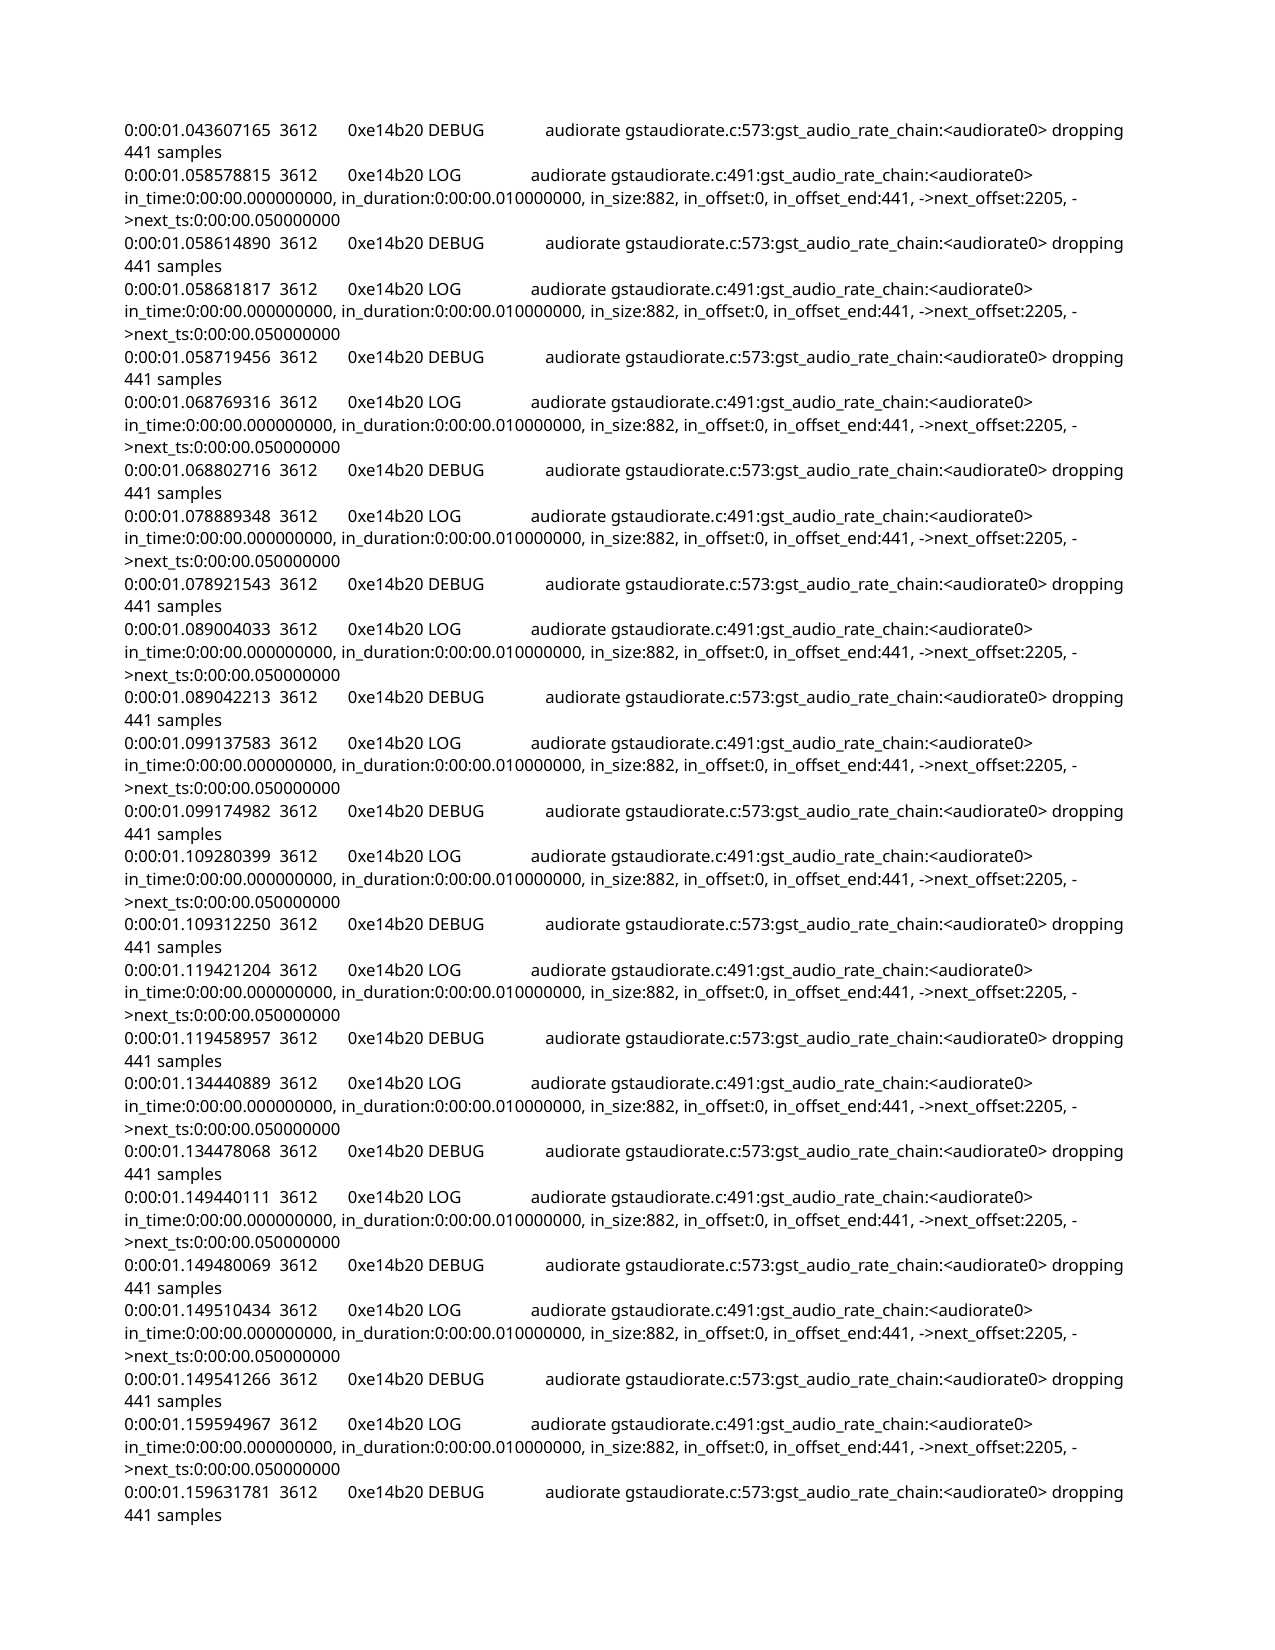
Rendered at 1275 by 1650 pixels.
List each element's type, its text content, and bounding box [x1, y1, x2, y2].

text 0:00:01.119421204 3612 0xe14b20 LOG audiorate gstaudiorate.c:491:gst_audio_rate_chain:<audiorate0> in_time:0:00:00.000000000, in_duration:0:00:00.010000000, in_size:882, in_offset:0, in_offset_end:441, ->next_offset:2205, ->next_ts:0:00:00.050000000 [124, 958, 1157, 1026]
text 0:00:01.149440111 3612 0xe14b20 LOG audiorate gstaudiorate.c:491:gst_audio_rate_chain:<audiorate0> in_time:0:00:00.000000000, in_duration:0:00:00.010000000, in_size:882, in_offset:0, in_offset_end:441, ->next_offset:2205, ->next_ts:0:00:00.050000000 [124, 1185, 1157, 1253]
text 0:00:01.089042213 3612 0xe14b20 DEBUG audiorate gstaudiorate.c:573:gst_audio_rate_chain:<audiorate0> dropping 441 samples [124, 686, 1157, 731]
text 0:00:01.109312250 3612 0xe14b20 DEBUG audiorate gstaudiorate.c:573:gst_audio_rate_chain:<audiorate0> dropping 441 samples [124, 913, 1157, 958]
text 0:00:01.089004033 3612 0xe14b20 LOG audiorate gstaudiorate.c:491:gst_audio_rate_chain:<audiorate0> in_time:0:00:00.000000000, in_duration:0:00:00.010000000, in_size:882, in_offset:0, in_offset_end:441, ->next_offset:2205, ->next_ts:0:00:00.050000000 [124, 618, 1157, 686]
text 0:00:01.149510434 3612 0xe14b20 LOG audiorate gstaudiorate.c:491:gst_audio_rate_chain:<audiorate0> in_time:0:00:00.000000000, in_duration:0:00:00.010000000, in_size:882, in_offset:0, in_offset_end:441, ->next_offset:2205, ->next_ts:0:00:00.050000000 [124, 1299, 1157, 1367]
text 0:00:01.134440889 3612 0xe14b20 LOG audiorate gstaudiorate.c:491:gst_audio_rate_chain:<audiorate0> in_time:0:00:00.000000000, in_duration:0:00:00.010000000, in_size:882, in_offset:0, in_offset_end:441, ->next_offset:2205, ->next_ts:0:00:00.050000000 [124, 1072, 1157, 1140]
text 0:00:01.058681817 3612 0xe14b20 LOG audiorate gstaudiorate.c:491:gst_audio_rate_chain:<audiorate0> in_time:0:00:00.000000000, in_duration:0:00:00.010000000, in_size:882, in_offset:0, in_offset_end:441, ->next_offset:2205, ->next_ts:0:00:00.050000000 [124, 277, 1157, 345]
text 0:00:01.068802716 3612 0xe14b20 DEBUG audiorate gstaudiorate.c:573:gst_audio_rate_chain:<audiorate0> dropping 441 samples [124, 459, 1157, 504]
text 0:00:01.043607165 3612 0xe14b20 DEBUG audiorate gstaudiorate.c:573:gst_audio_rate_chain:<audiorate0> dropping 441 samples [124, 118, 1157, 163]
text 0:00:01.068769316 3612 0xe14b20 LOG audiorate gstaudiorate.c:491:gst_audio_rate_chain:<audiorate0> in_time:0:00:00.000000000, in_duration:0:00:00.010000000, in_size:882, in_offset:0, in_offset_end:441, ->next_offset:2205, ->next_ts:0:00:00.050000000 [124, 391, 1157, 459]
text 0:00:01.159594967 3612 0xe14b20 LOG audiorate gstaudiorate.c:491:gst_audio_rate_chain:<audiorate0> in_time:0:00:00.000000000, in_duration:0:00:00.010000000, in_size:882, in_offset:0, in_offset_end:441, ->next_offset:2205, ->next_ts:0:00:00.050000000 [124, 1412, 1157, 1481]
text 0:00:01.058578815 3612 0xe14b20 LOG audiorate gstaudiorate.c:491:gst_audio_rate_chain:<audiorate0> in_time:0:00:00.000000000, in_duration:0:00:00.010000000, in_size:882, in_offset:0, in_offset_end:441, ->next_offset:2205, ->next_ts:0:00:00.050000000 [124, 163, 1157, 232]
text 0:00:01.058719456 3612 0xe14b20 DEBUG audiorate gstaudiorate.c:573:gst_audio_rate_chain:<audiorate0> dropping 441 samples [124, 345, 1157, 391]
text 0:00:01.078921543 3612 0xe14b20 DEBUG audiorate gstaudiorate.c:573:gst_audio_rate_chain:<audiorate0> dropping 441 samples [124, 572, 1157, 618]
text 0:00:01.149480069 3612 0xe14b20 DEBUG audiorate gstaudiorate.c:573:gst_audio_rate_chain:<audiorate0> dropping 441 samples [124, 1253, 1157, 1299]
text 0:00:01.078889348 3612 0xe14b20 LOG audiorate gstaudiorate.c:491:gst_audio_rate_chain:<audiorate0> in_time:0:00:00.000000000, in_duration:0:00:00.010000000, in_size:882, in_offset:0, in_offset_end:441, ->next_offset:2205, ->next_ts:0:00:00.050000000 [124, 504, 1157, 572]
text 0:00:01.149541266 3612 0xe14b20 DEBUG audiorate gstaudiorate.c:573:gst_audio_rate_chain:<audiorate0> dropping 441 samples [124, 1367, 1157, 1412]
text 0:00:01.099137583 3612 0xe14b20 LOG audiorate gstaudiorate.c:491:gst_audio_rate_chain:<audiorate0> in_time:0:00:00.000000000, in_duration:0:00:00.010000000, in_size:882, in_offset:0, in_offset_end:441, ->next_offset:2205, ->next_ts:0:00:00.050000000 [124, 731, 1157, 799]
text 0:00:01.099174982 3612 0xe14b20 DEBUG audiorate gstaudiorate.c:573:gst_audio_rate_chain:<audiorate0> dropping 441 samples [124, 799, 1157, 845]
text 0:00:01.119458957 3612 0xe14b20 DEBUG audiorate gstaudiorate.c:573:gst_audio_rate_chain:<audiorate0> dropping 441 samples [124, 1026, 1157, 1072]
text 0:00:01.159631781 3612 0xe14b20 DEBUG audiorate gstaudiorate.c:573:gst_audio_rate_chain:<audiorate0> dropping 441 samples [124, 1481, 1157, 1526]
text 0:00:01.058614890 3612 0xe14b20 DEBUG audiorate gstaudiorate.c:573:gst_audio_rate_chain:<audiorate0> dropping 441 samples [124, 232, 1157, 277]
text 0:00:01.109280399 3612 0xe14b20 LOG audiorate gstaudiorate.c:491:gst_audio_rate_chain:<audiorate0> in_time:0:00:00.000000000, in_duration:0:00:00.010000000, in_size:882, in_offset:0, in_offset_end:441, ->next_offset:2205, ->next_ts:0:00:00.050000000 [124, 845, 1157, 913]
text 0:00:01.134478068 3612 0xe14b20 DEBUG audiorate gstaudiorate.c:573:gst_audio_rate_chain:<audiorate0> dropping 441 samples [124, 1140, 1157, 1185]
